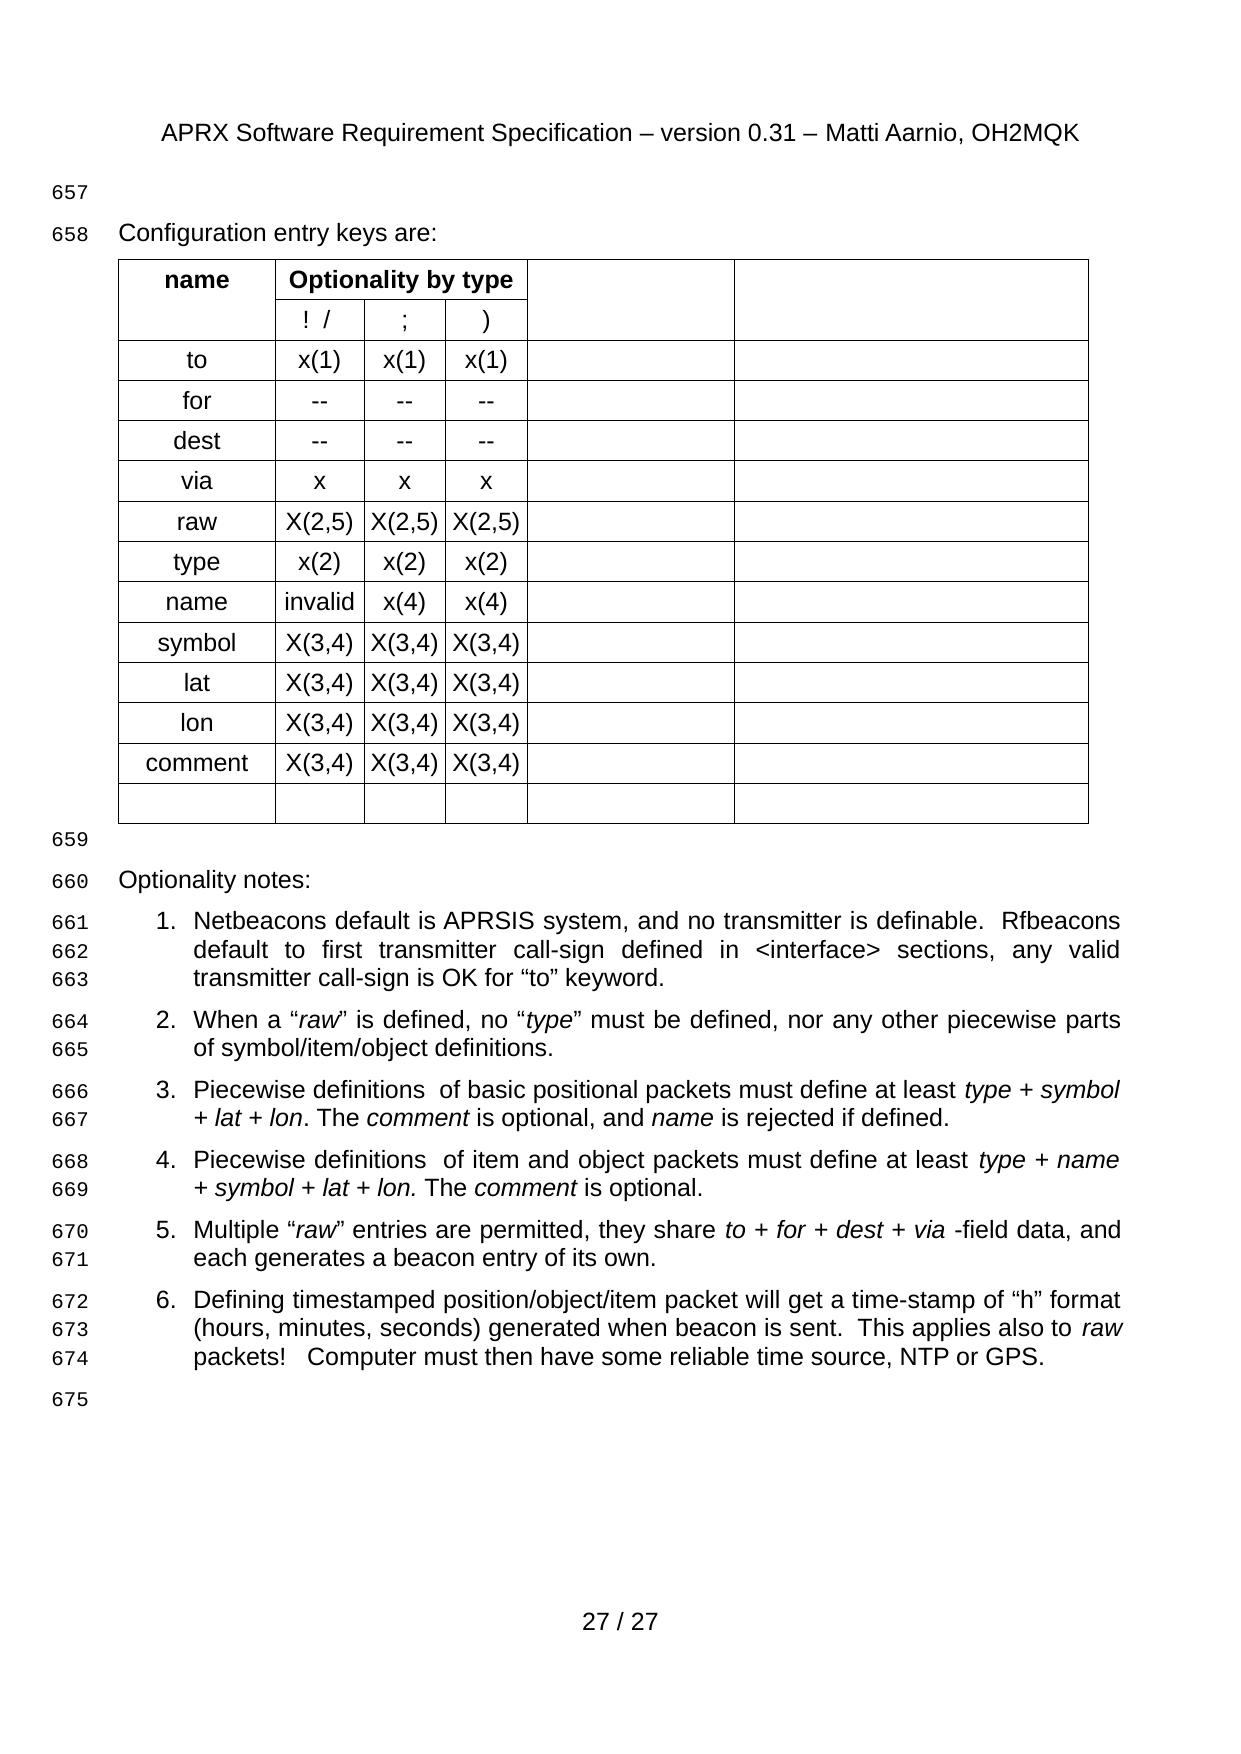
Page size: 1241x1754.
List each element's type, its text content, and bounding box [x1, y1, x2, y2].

table_cell X(3,4) [276, 623, 364, 662]
table_cell -- [365, 421, 445, 460]
table_cell via [119, 461, 275, 501]
table_cell to [119, 341, 275, 380]
table_cell -- [276, 421, 364, 460]
table_cell for [119, 381, 275, 420]
text Configuration entry keys are: [118, 218, 1122, 246]
table_cell [735, 623, 1088, 662]
table_cell [119, 784, 275, 823]
table_cell x [446, 461, 527, 501]
table_cell [735, 744, 1088, 783]
table_cell [735, 703, 1088, 743]
table_cell x [276, 461, 364, 501]
table_cell [735, 381, 1088, 420]
table_cell -- [276, 381, 364, 420]
table_cell [735, 784, 1088, 823]
table_cell [528, 623, 734, 662]
table_cell [528, 542, 734, 581]
table_header [528, 260, 734, 339]
table_cell [446, 784, 527, 823]
table_header Optionality by type [276, 260, 527, 299]
table_cell -- [365, 381, 445, 420]
table_cell X(3,4) [276, 663, 364, 702]
table_cell x(4) [365, 582, 445, 622]
table_cell -- [446, 421, 527, 460]
table_cell X(3,4) [276, 703, 364, 743]
table_cell X(2,5) [365, 502, 445, 541]
table_cell X(3,4) [276, 744, 364, 783]
table_cell [276, 784, 364, 823]
table_cell x(1) [276, 341, 364, 380]
table_header [735, 260, 1088, 339]
table_cell [528, 381, 734, 420]
table_cell -- [446, 381, 527, 420]
table_cell X(2,5) [276, 502, 364, 541]
table_cell x(2) [276, 542, 364, 581]
table_cell X(2,5) [446, 502, 527, 541]
table_cell [528, 341, 734, 380]
table_cell X(3,4) [446, 663, 527, 702]
table_cell [735, 421, 1088, 460]
table_cell [528, 582, 734, 622]
table_cell [735, 663, 1088, 702]
table_cell [735, 542, 1088, 581]
table_cell lon [119, 703, 275, 743]
table_cell X(3,4) [446, 703, 527, 743]
table_cell dest [119, 421, 275, 460]
table_cell [528, 461, 734, 501]
list Multiple “raw” entries are permitted, they share to + for + dest + via -field data, and each generates a beacon entry of its own. [156, 1214, 1122, 1272]
table_cell lat [119, 663, 275, 702]
table_cell [528, 784, 734, 823]
table_cell x [365, 461, 445, 501]
list Piecewise definitions of basic positional packets must define at least type + symbol + lat + lon. The comment is optional, and name is rejected if defined. [156, 1074, 1122, 1132]
table_cell raw [119, 502, 275, 541]
table_header name [119, 260, 275, 339]
table_cell x(1) [446, 341, 527, 380]
table_cell [735, 582, 1088, 622]
table_cell name [119, 582, 275, 622]
table_cell X(3,4) [446, 744, 527, 783]
table_cell [528, 502, 734, 541]
table_cell X(3,4) [365, 663, 445, 702]
table_cell [528, 744, 734, 783]
table_cell comment [119, 744, 275, 783]
table_cell [735, 461, 1088, 501]
table_cell symbol [119, 623, 275, 662]
table_cell ; [365, 300, 445, 339]
table_cell ! / [276, 300, 364, 339]
list Defining timestamped position/object/item packet will get a time-stamp of “h” format (hours, minutes, seconds) generated when beacon is sent. This applies also to raw packets! Computer must then have some reliable time source, NTP or GPS. [156, 1284, 1122, 1371]
table_cell x(2) [365, 542, 445, 581]
list Netbeacons default is APRSIS system, and no transmitter is definable. Rfbeacons default to first transmitter call-sign defined in <interface> sections, any valid transmitter call-sign is OK for “to” keyword. [156, 906, 1122, 992]
table_cell ) [446, 300, 527, 339]
table_cell [735, 502, 1088, 541]
table_cell invalid [276, 582, 364, 622]
table_cell type [119, 542, 275, 581]
table_cell [528, 663, 734, 702]
table_cell [735, 341, 1088, 380]
text Optionality notes: [118, 864, 1122, 893]
table_cell [528, 703, 734, 743]
table_cell X(3,4) [365, 703, 445, 743]
table_cell X(3,4) [365, 744, 445, 783]
table_cell x(2) [446, 542, 527, 581]
list When a “raw” is defined, no “type” must be defined, nor any other piecewise parts of symbol/item/object definitions. [156, 1004, 1122, 1062]
list Piecewise definitions of item and object packets must define at least type + name + symbol + lat + lon. The comment is optional. [156, 1144, 1122, 1202]
table_cell x(1) [365, 341, 445, 380]
table_cell X(3,4) [365, 623, 445, 662]
table_cell X(3,4) [446, 623, 527, 662]
table_cell [528, 421, 734, 460]
table_cell x(4) [446, 582, 527, 622]
table_cell [365, 784, 445, 823]
